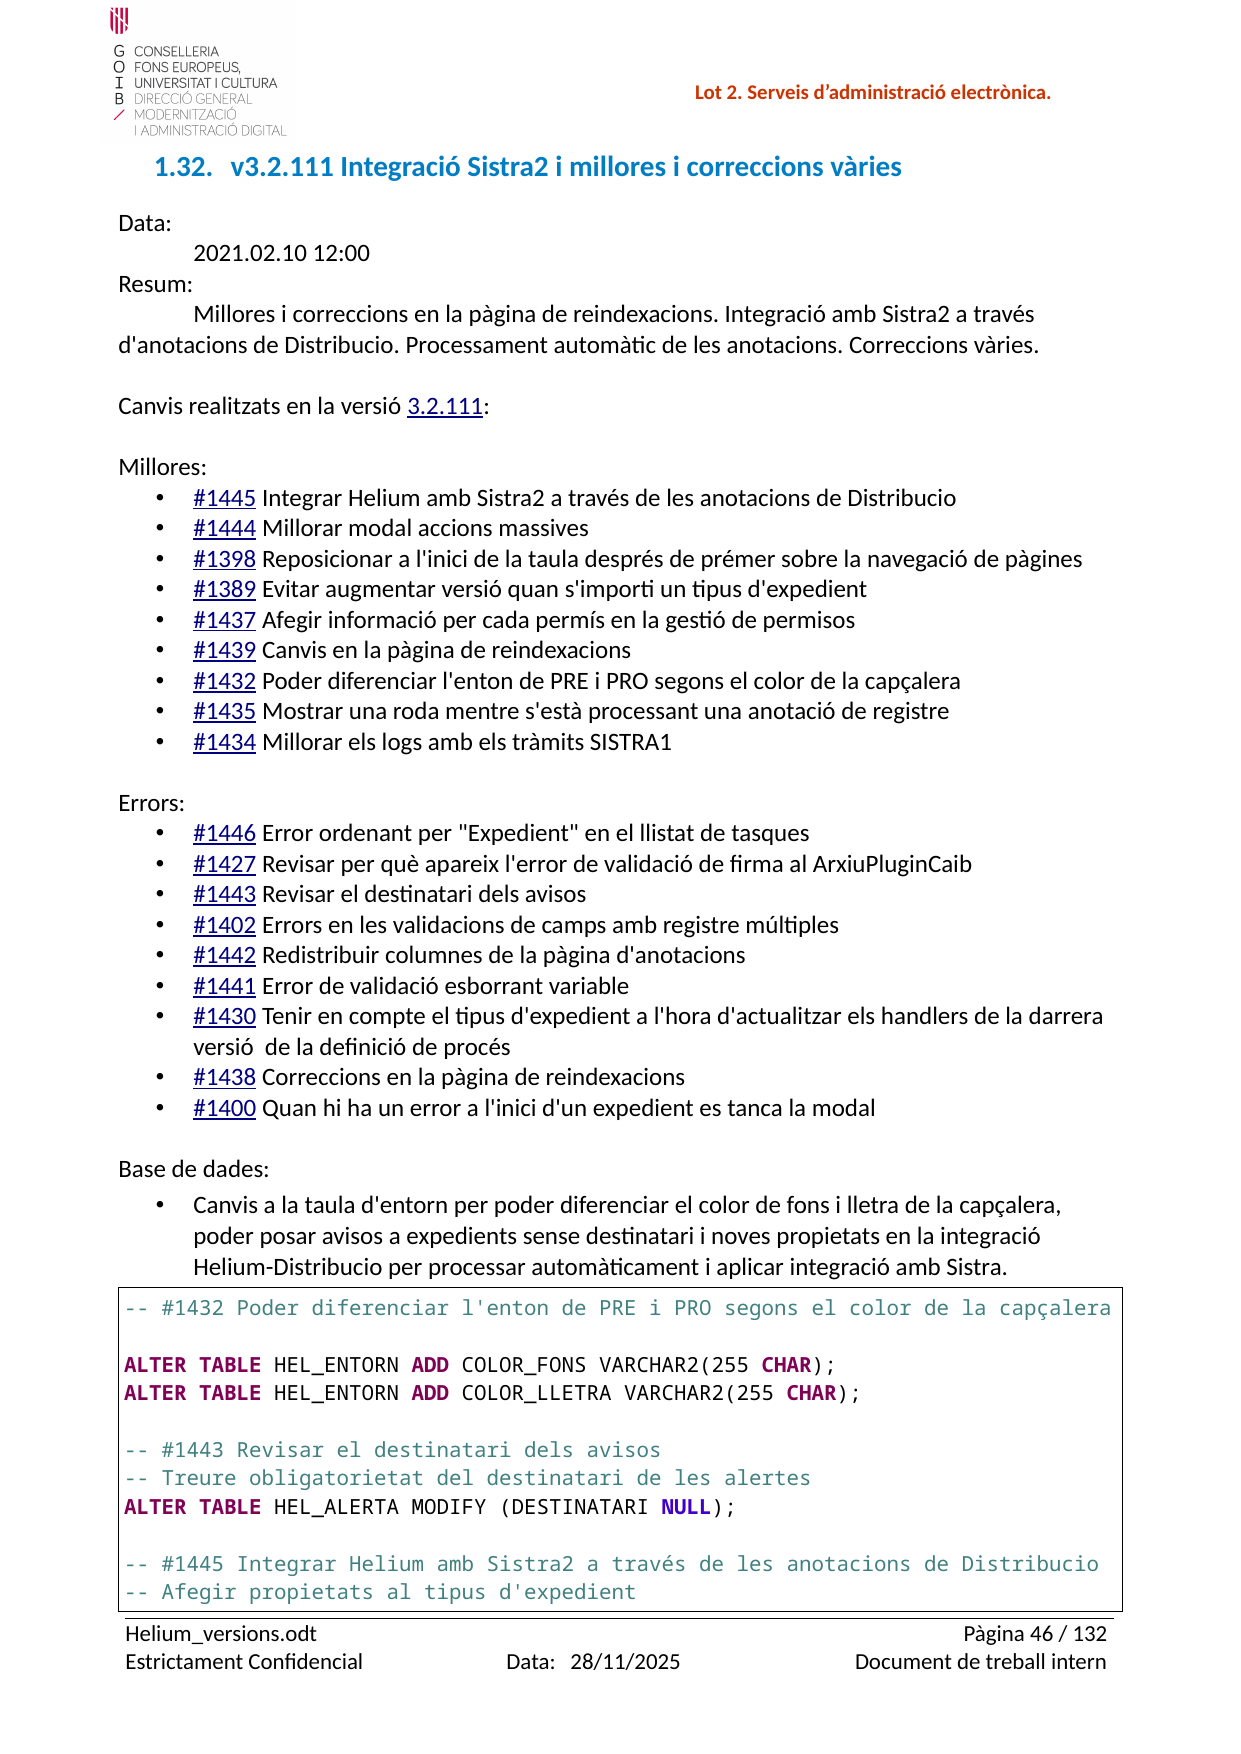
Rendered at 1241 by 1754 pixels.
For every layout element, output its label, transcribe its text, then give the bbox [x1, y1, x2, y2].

list #1402 Errors en les validacions de camps amb registre múltiples [156, 909, 1122, 939]
list #1398 Reposicionar a l'inici de la taula després de prémer sobre la navegació de pàgines [156, 543, 1122, 573]
list #1434 Millorar els logs amb els tràmits SISTRA1 [156, 726, 1122, 756]
list #1437 Afegir informació per cada permís en la gestió de permisos [156, 604, 1122, 634]
list #1439 Canvis en la pàgina de reindexacions [156, 634, 1122, 665]
text Errors: [118, 787, 1122, 817]
list #1389 Evitar augmentar versió quan s'importi un tipus d'expedient [156, 573, 1122, 604]
list #1435 Mostrar una roda mentre s'està processant una anotació de registre [156, 695, 1122, 726]
text Data: [118, 207, 1122, 237]
text Resum: [118, 268, 1122, 298]
list #1438 Correccions en la pàgina de reindexacions [156, 1062, 1122, 1092]
text 2021.02.10 12:00 [118, 237, 1122, 268]
list #1446 Error ordenant per "Expedient" en el llistat de tasques [156, 817, 1122, 848]
list #1400 Quan hi ha un error a l'inici d'un expedient es tanca la modal [156, 1092, 1122, 1123]
subtitle v3.2.111 Integració Sistra2 i millores i correccions vàries [153, 148, 1122, 183]
table_header -- #1432 Poder diferenciar l'enton de PRE i PRO segons el color de la capçalera ALTER TABLE HEL_ENTORN ADD COLOR_FONS VARCHAR2(255 CHAR); ALTER TABLE HEL_ENTORN ADD COLOR_LLETRA VARCHAR2(255 CHAR); -- #1443 Revisar el destinatari dels avisos -- Treure obligatorietat del destinatari de les alertes ALTER TABLE HEL_ALERTA MODIFY (DESTINATARI NULL); -- #1445 Integrar Helium amb Sistra2 a través de les anotacions de Distribucio -- Afegir propietats al tipus d'expedient [119, 1288, 1122, 1611]
text Millores: [118, 451, 1122, 482]
text Millores i correccions en la pàgina de reindexacions. Integració amb Sistra2 a través d'anotacions de Distribucio. Processament automàtic de les anotacions. Correccions vàries. [118, 298, 1122, 359]
list #1427 Revisar per què apareix l'error de validació de firma al ArxiuPluginCaib [156, 848, 1122, 878]
list #1441 Error de validació esborrant variable [156, 970, 1122, 1001]
list #1444 Millorar modal accions massives [156, 512, 1122, 543]
picture [100, 0, 297, 144]
text Canvis realitzats en la versió 3.2.111: [118, 390, 1122, 421]
text Base de dades: [118, 1153, 1122, 1184]
list #1445 Integrar Helium amb Sistra2 a través de les anotacions de Distribucio [156, 482, 1122, 512]
list #1443 Revisar el destinatari dels avisos [156, 878, 1122, 909]
list #1432 Poder diferenciar l'enton de PRE i PRO segons el color de la capçalera [156, 665, 1122, 695]
list Canvis a la taula d'entorn per poder diferenciar el color de fons i lletra de la capçalera, poder posar avisos a expedients sense destinatari i noves propietats en la integració Helium-Distribucio per processar automàticament i aplicar integració amb Sistra. [156, 1189, 1122, 1281]
list #1442 Redistribuir columnes de la pàgina d'anotacions [156, 939, 1122, 970]
list #1430 Tenir en compte el tipus d'expedient a l'hora d'actualitzar els handlers de la darrera versió de la definició de procés [156, 1001, 1122, 1062]
